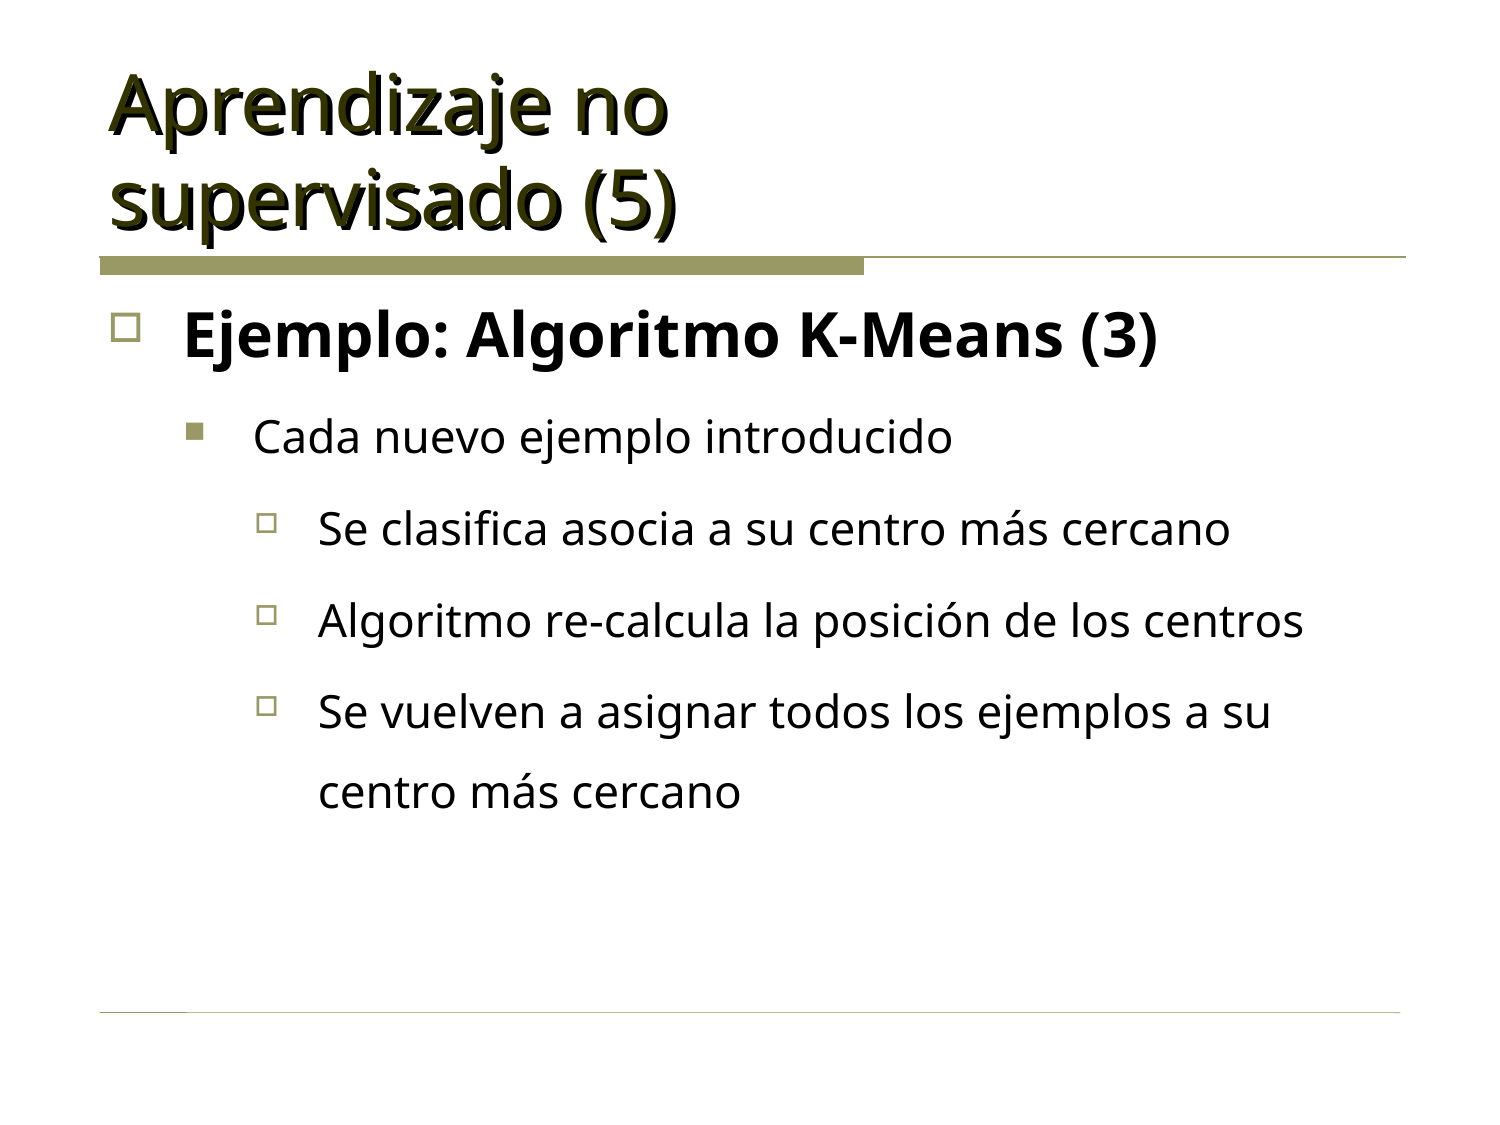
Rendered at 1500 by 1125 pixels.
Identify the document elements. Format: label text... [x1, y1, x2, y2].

list Ejemplo: Algoritmo K-Means (3) Cada nuevo ejemplo introducido Se clasifica asocia a su centro más cercano Algoritmo re-calcula la posición de los centros Se vuelven a asignar todos los ejemplos a su centro más cercano [92, 287, 1353, 1013]
title Aprendizaje no supervisado (5) [94, 50, 1407, 250]
